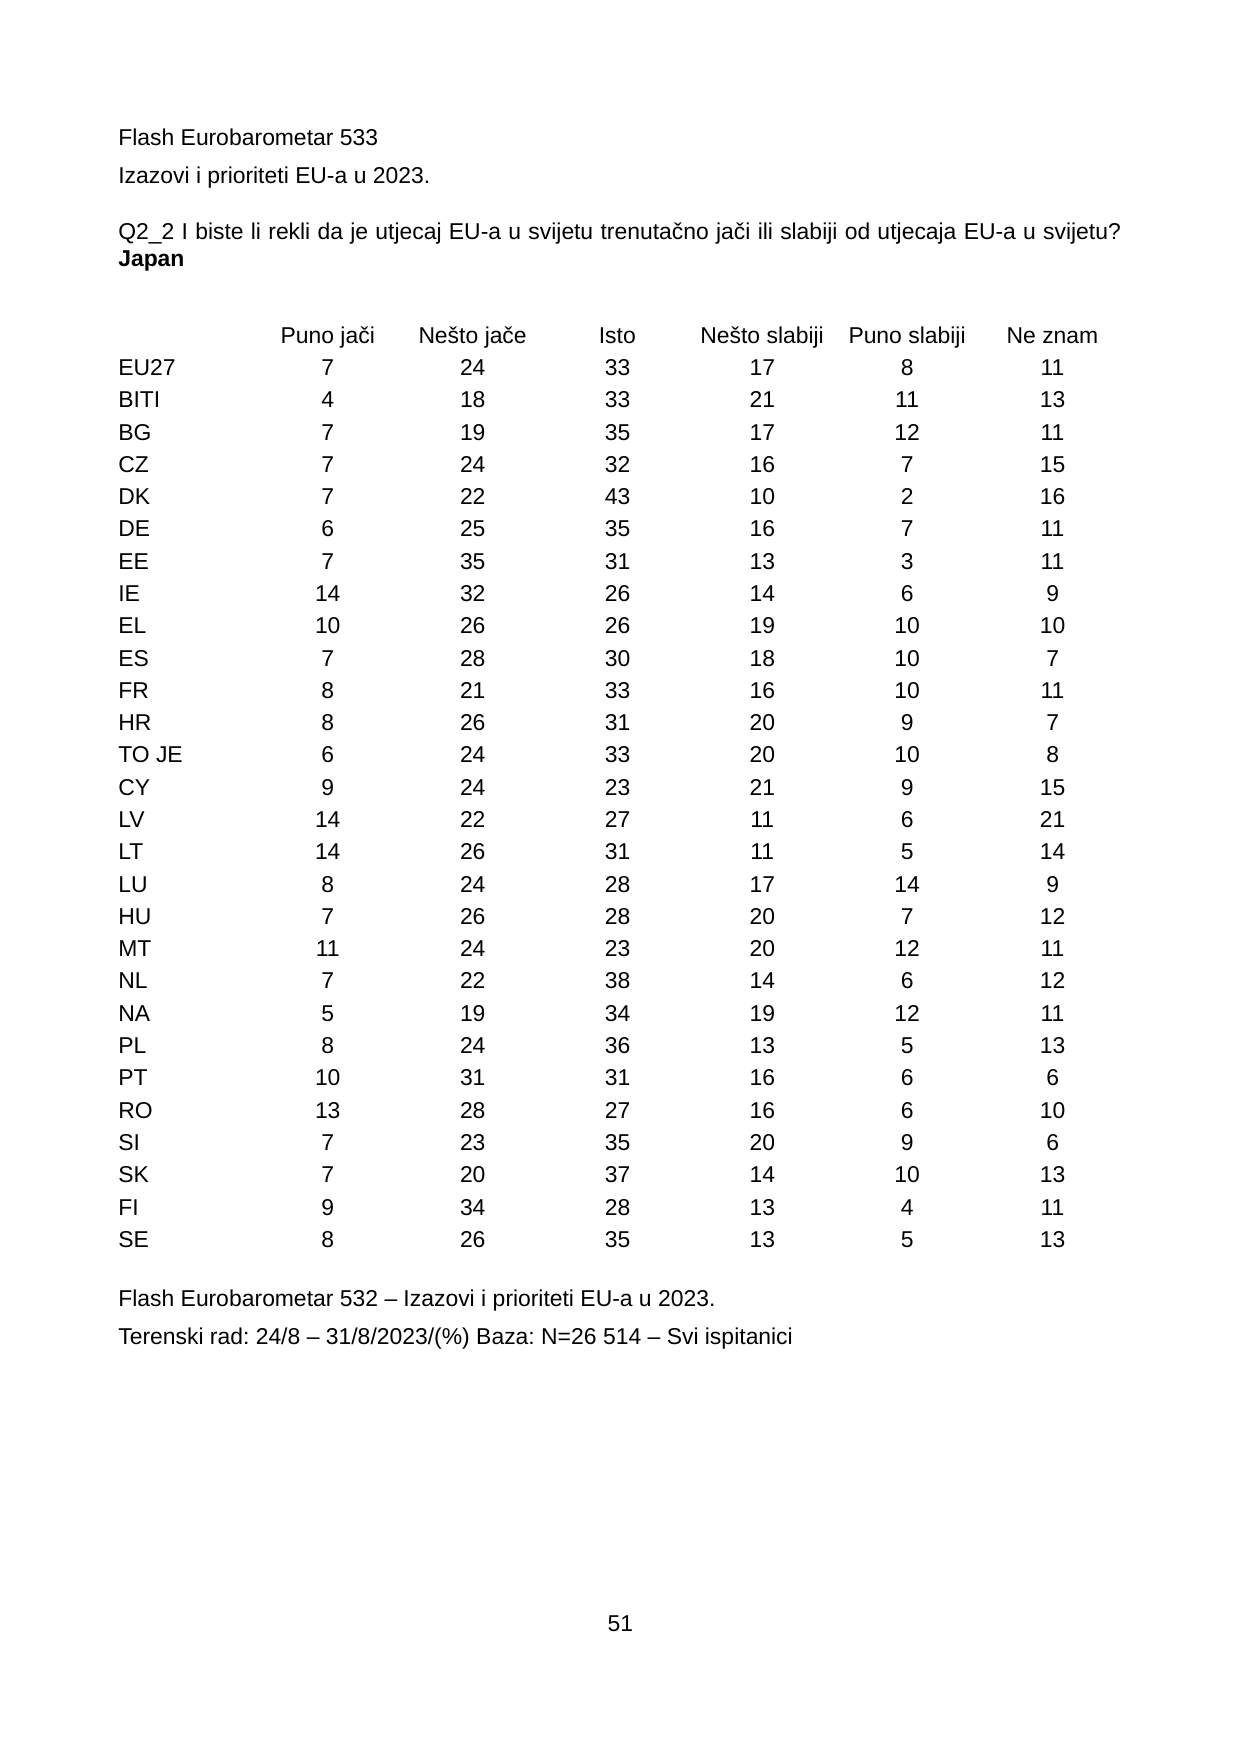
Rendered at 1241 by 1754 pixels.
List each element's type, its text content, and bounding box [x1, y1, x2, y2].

table_cell 19 [400, 994, 545, 1026]
table_cell 19 [400, 413, 545, 445]
table_cell 32 [545, 445, 689, 477]
table_cell 7 [255, 1123, 400, 1155]
table_cell 8 [255, 865, 400, 897]
table_cell 23 [400, 1123, 545, 1155]
table_cell 24 [400, 768, 545, 800]
table_cell EU27 [118, 348, 255, 380]
table_cell 43 [545, 477, 689, 509]
table_cell 16 [690, 671, 834, 703]
table_cell 4 [835, 1188, 979, 1220]
table_cell 20 [690, 703, 834, 736]
table_cell 6 [835, 962, 979, 994]
table_cell 6 [835, 1059, 979, 1091]
table_cell 24 [400, 929, 545, 962]
table_cell 16 [979, 477, 1125, 509]
table_cell 5 [835, 833, 979, 865]
table_cell 10 [835, 606, 979, 639]
table_cell 10 [690, 477, 834, 509]
table_header Nešto jače [400, 297, 545, 348]
table_cell 15 [979, 445, 1125, 477]
table_cell 6 [835, 574, 979, 606]
table_cell 34 [545, 994, 689, 1026]
table_cell 6 [979, 1059, 1125, 1091]
table_cell EL [118, 606, 255, 639]
table_cell 23 [545, 929, 689, 962]
text Q2_2 I biste li rekli da je utjecaj EU-a u svijetu trenutačno jači ili slabiji od utjecaja EU-a u svijetu? Japan [118, 218, 1122, 271]
table_cell 4 [255, 380, 400, 413]
table_cell 9 [835, 768, 979, 800]
table_cell 8 [255, 703, 400, 736]
table_cell 7 [255, 477, 400, 509]
table_cell SI [118, 1123, 255, 1155]
table_cell 8 [255, 1026, 400, 1058]
table_cell 24 [400, 865, 545, 897]
table_cell 13 [690, 542, 834, 574]
table_cell 14 [979, 833, 1125, 865]
table_cell 5 [835, 1220, 979, 1252]
table_cell 32 [400, 574, 545, 606]
table_cell DE [118, 510, 255, 542]
table_cell 19 [690, 994, 834, 1026]
table_cell 21 [690, 380, 834, 413]
table_cell FI [118, 1188, 255, 1220]
table_cell 10 [835, 671, 979, 703]
table_cell 33 [545, 671, 689, 703]
table_cell 17 [690, 413, 834, 445]
table_cell 22 [400, 477, 545, 509]
table_cell 14 [690, 574, 834, 606]
table_cell 9 [255, 1188, 400, 1220]
table_cell 6 [255, 510, 400, 542]
table_cell 17 [690, 348, 834, 380]
table_cell 7 [255, 542, 400, 574]
table_cell 14 [255, 833, 400, 865]
table_cell 27 [545, 800, 689, 832]
table_cell 7 [255, 962, 400, 994]
table_cell 34 [400, 1188, 545, 1220]
table_cell 13 [690, 1026, 834, 1058]
table_cell SE [118, 1220, 255, 1252]
table_cell 2 [835, 477, 979, 509]
table_cell 7 [255, 897, 400, 929]
table_cell 9 [835, 1123, 979, 1155]
table_cell ES [118, 639, 255, 671]
table_cell 16 [690, 510, 834, 542]
table_cell 5 [835, 1026, 979, 1058]
table_cell 18 [690, 639, 834, 671]
table_cell 35 [545, 1123, 689, 1155]
table_cell 13 [690, 1220, 834, 1252]
table_header Puno jači [255, 297, 400, 348]
table_cell 7 [979, 703, 1125, 736]
table_cell 33 [545, 348, 689, 380]
table_cell 9 [979, 865, 1125, 897]
table_cell 24 [400, 445, 545, 477]
table_cell 31 [545, 542, 689, 574]
table_cell 28 [545, 1188, 689, 1220]
table_cell 27 [545, 1091, 689, 1123]
table_header [118, 297, 255, 348]
table_cell BG [118, 413, 255, 445]
table_cell 13 [255, 1091, 400, 1123]
table_cell 7 [255, 413, 400, 445]
table_cell 26 [400, 897, 545, 929]
table_cell 13 [979, 380, 1125, 413]
table_cell 24 [400, 736, 545, 768]
table_cell 33 [545, 380, 689, 413]
table_cell 14 [255, 574, 400, 606]
table_cell 13 [979, 1155, 1125, 1188]
table_cell 28 [400, 639, 545, 671]
table_cell 12 [979, 897, 1125, 929]
table_cell 22 [400, 962, 545, 994]
table_cell 20 [690, 929, 834, 962]
table_cell 7 [255, 445, 400, 477]
table_cell 5 [255, 994, 400, 1026]
table_cell 33 [545, 736, 689, 768]
table_cell LT [118, 833, 255, 865]
table_cell 21 [979, 800, 1125, 832]
table_cell 12 [835, 413, 979, 445]
table_cell 13 [979, 1220, 1125, 1252]
table_cell 8 [979, 736, 1125, 768]
table_cell 31 [545, 1059, 689, 1091]
table_cell 21 [400, 671, 545, 703]
table_cell 22 [400, 800, 545, 832]
table_cell 35 [545, 413, 689, 445]
table_cell FR [118, 671, 255, 703]
table_cell 11 [255, 929, 400, 962]
table_cell 26 [400, 606, 545, 639]
table_cell 11 [979, 413, 1125, 445]
table_cell 12 [835, 994, 979, 1026]
table_cell 10 [835, 639, 979, 671]
table_cell 11 [979, 1188, 1125, 1220]
table_cell 11 [979, 671, 1125, 703]
table_cell 38 [545, 962, 689, 994]
table_cell 30 [545, 639, 689, 671]
table_cell 31 [400, 1059, 545, 1091]
table_cell NL [118, 962, 255, 994]
table_cell 24 [400, 1026, 545, 1058]
table_cell 31 [545, 703, 689, 736]
table_cell RO [118, 1091, 255, 1123]
table_cell 6 [835, 800, 979, 832]
table_cell BITI [118, 380, 255, 413]
table_cell 7 [835, 510, 979, 542]
table_cell TO JE [118, 736, 255, 768]
table_cell 11 [979, 510, 1125, 542]
table_cell 20 [690, 897, 834, 929]
text Terenski rad: 24/8 – 31/8/2023/(%) Baza: N=26 514 – Svi ispitanici [118, 1323, 1122, 1349]
table_cell 16 [690, 1059, 834, 1091]
table_cell 20 [690, 736, 834, 768]
table_cell 7 [979, 639, 1125, 671]
table_cell 11 [690, 833, 834, 865]
table_cell 21 [690, 768, 834, 800]
table_cell CZ [118, 445, 255, 477]
table_cell CY [118, 768, 255, 800]
table_cell 8 [255, 1220, 400, 1252]
table_cell 10 [255, 606, 400, 639]
table_cell 19 [690, 606, 834, 639]
table_cell 17 [690, 865, 834, 897]
table_cell SK [118, 1155, 255, 1188]
table_cell 9 [979, 574, 1125, 606]
table_cell 14 [690, 962, 834, 994]
table_cell 24 [400, 348, 545, 380]
table_cell 37 [545, 1155, 689, 1188]
table_cell 35 [400, 542, 545, 574]
table_cell 7 [255, 639, 400, 671]
table_cell 23 [545, 768, 689, 800]
table_cell 26 [545, 574, 689, 606]
table_cell 12 [979, 962, 1125, 994]
table_cell 12 [835, 929, 979, 962]
table_cell 11 [979, 348, 1125, 380]
table_cell 15 [979, 768, 1125, 800]
table_cell 6 [979, 1123, 1125, 1155]
table_cell 11 [835, 380, 979, 413]
table_cell 10 [255, 1059, 400, 1091]
table_cell 13 [690, 1188, 834, 1220]
table_cell 26 [400, 1220, 545, 1252]
table_cell 3 [835, 542, 979, 574]
table_header Ne znam [979, 297, 1125, 348]
table_cell PL [118, 1026, 255, 1058]
table_cell 11 [979, 542, 1125, 574]
table_cell HU [118, 897, 255, 929]
table_cell 11 [690, 800, 834, 832]
table_cell 8 [255, 671, 400, 703]
table_cell 20 [400, 1155, 545, 1188]
table_cell 28 [545, 865, 689, 897]
table_cell 11 [979, 994, 1125, 1026]
table_cell 28 [400, 1091, 545, 1123]
table_cell 8 [835, 348, 979, 380]
table_cell 26 [545, 606, 689, 639]
table_cell DK [118, 477, 255, 509]
table_cell 36 [545, 1026, 689, 1058]
table_cell MT [118, 929, 255, 962]
table_cell 16 [690, 1091, 834, 1123]
table_cell 26 [400, 833, 545, 865]
table_cell 9 [835, 703, 979, 736]
table_cell 35 [545, 1220, 689, 1252]
table_cell NA [118, 994, 255, 1026]
table_cell 7 [255, 1155, 400, 1188]
table_cell 7 [835, 445, 979, 477]
table_cell 7 [255, 348, 400, 380]
table_cell 6 [255, 736, 400, 768]
table_cell PT [118, 1059, 255, 1091]
table_cell 13 [979, 1026, 1125, 1058]
table_cell HR [118, 703, 255, 736]
table_cell 10 [979, 606, 1125, 639]
table_cell 18 [400, 380, 545, 413]
table_cell 11 [979, 929, 1125, 962]
table_cell LV [118, 800, 255, 832]
table_cell 10 [835, 1155, 979, 1188]
table_cell 10 [835, 736, 979, 768]
table_cell IE [118, 574, 255, 606]
table_cell 7 [835, 897, 979, 929]
table_cell 26 [400, 703, 545, 736]
table_cell 35 [545, 510, 689, 542]
table_cell 25 [400, 510, 545, 542]
table_cell 6 [835, 1091, 979, 1123]
table_cell 28 [545, 897, 689, 929]
table_cell LU [118, 865, 255, 897]
table_cell 9 [255, 768, 400, 800]
table_header Nešto slabiji [690, 297, 834, 348]
table_cell 20 [690, 1123, 834, 1155]
table_header Isto [545, 297, 689, 348]
text Flash Eurobarometar 532 – Izazovi i prioriteti EU-a u 2023. [118, 1284, 1122, 1311]
table_cell EE [118, 542, 255, 574]
table_header Puno slabiji [835, 297, 979, 348]
table_cell 14 [690, 1155, 834, 1188]
table_cell 16 [690, 445, 834, 477]
table_cell 14 [255, 800, 400, 832]
table_cell 14 [835, 865, 979, 897]
table_cell 31 [545, 833, 689, 865]
table_cell 10 [979, 1091, 1125, 1123]
